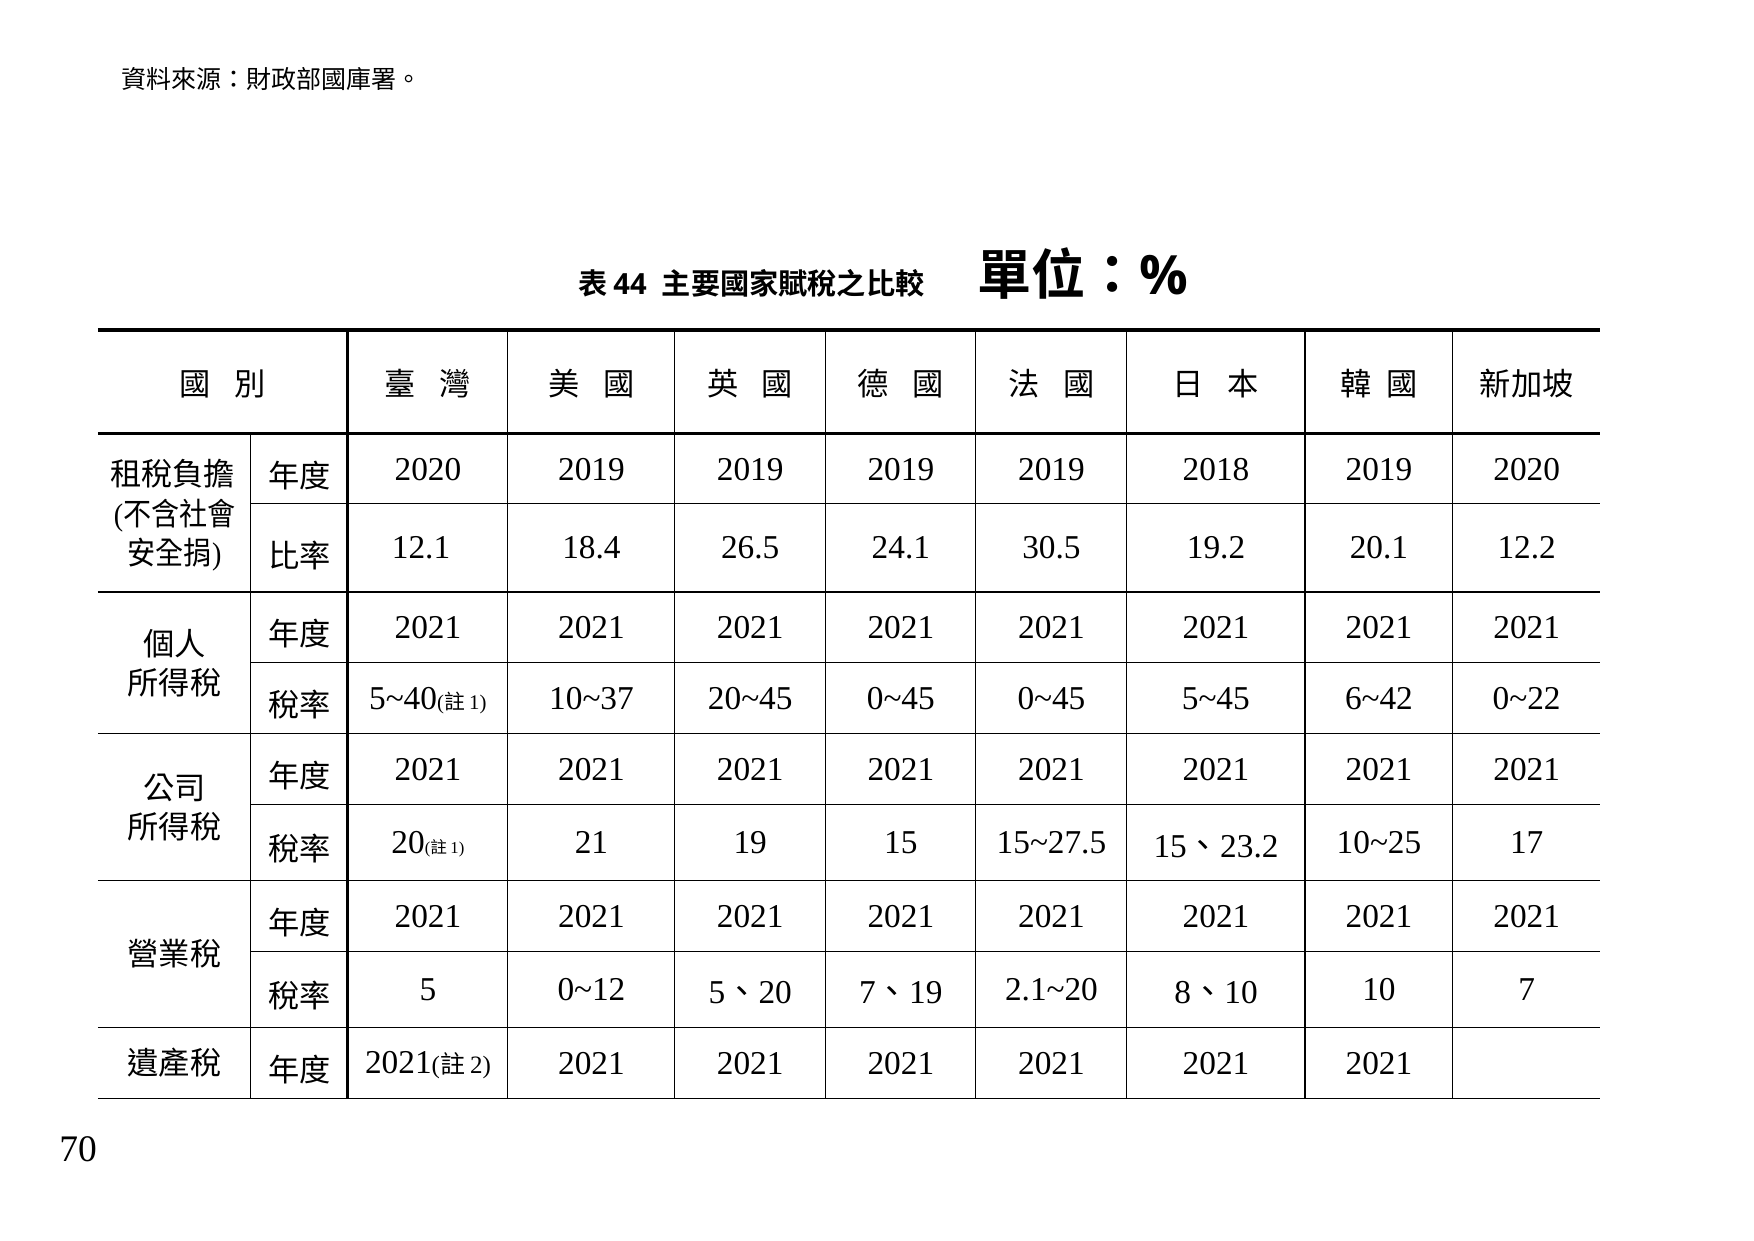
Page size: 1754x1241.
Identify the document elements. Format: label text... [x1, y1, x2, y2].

table_cell 5、20 [675, 952, 825, 1027]
table_cell 15、23.2 [1127, 805, 1304, 880]
text 資料來源：財政部國庫署。 [122, 62, 1598, 95]
table_cell 10 [1306, 952, 1452, 1027]
table_cell 17 [1453, 805, 1600, 880]
table_cell 2021 [1306, 1028, 1452, 1098]
table_cell 8、10 [1127, 952, 1304, 1027]
table_cell 2021 [976, 1028, 1126, 1098]
table_cell 2021 [349, 593, 507, 662]
table_header 國 別 [98, 332, 346, 432]
table_cell 2021 [1306, 734, 1452, 804]
table_cell 2021 [826, 881, 975, 951]
table_cell 6~42 [1306, 663, 1452, 733]
table_cell 20.1 [1306, 504, 1452, 591]
table_cell 24.1 [826, 504, 975, 591]
table_cell 公司 所得稅 [98, 734, 250, 880]
table_cell 2021 [508, 593, 674, 662]
table_cell 19.2 [1127, 504, 1304, 591]
table_cell 19 [675, 805, 825, 880]
table_header 新加坡 [1453, 332, 1600, 432]
table_cell 0~12 [508, 952, 674, 1027]
table_header 日 本 [1127, 332, 1304, 432]
table_cell 年度 [251, 593, 346, 662]
table_cell 2021 [1127, 881, 1304, 951]
table_cell 2021 [349, 881, 507, 951]
table_cell 5 [349, 952, 507, 1027]
table_cell 2021 [675, 593, 825, 662]
table_cell 2021 [675, 734, 825, 804]
table_cell 2021 [508, 1028, 674, 1098]
table_header 法 國 [976, 332, 1126, 432]
table_header 美 國 [508, 332, 674, 432]
table_cell 年度 [251, 435, 346, 503]
table_cell 個人 所得稅 [98, 593, 250, 733]
table_cell 2.1~20 [976, 952, 1126, 1027]
table_cell 15 [826, 805, 975, 880]
table_cell 7 [1453, 952, 1600, 1027]
table_cell 2019 [976, 435, 1126, 503]
table_cell 2021 [976, 881, 1126, 951]
table_cell 2021 [675, 881, 825, 951]
table_cell 2021 [1306, 881, 1452, 951]
table_cell 2021 [1453, 881, 1600, 951]
table_cell 15~27.5 [976, 805, 1126, 880]
table_cell 遺產稅 [98, 1028, 250, 1098]
table_header 韓 國 [1306, 332, 1452, 432]
table_cell 2021 [826, 593, 975, 662]
table_cell 20~45 [675, 663, 825, 733]
table_cell 租稅負擔(不含社會安全捐) [98, 435, 250, 591]
table_cell 2021 [1453, 593, 1600, 662]
table_cell 5~40(註1) [349, 663, 507, 733]
table_cell 12.1 [349, 504, 507, 591]
table_cell 2019 [508, 435, 674, 503]
table_cell 2021 [1127, 593, 1304, 662]
table_header 英 國 [675, 332, 825, 432]
table_cell 5~45 [1127, 663, 1304, 733]
table_cell 18.4 [508, 504, 674, 591]
table_cell 2021 [508, 881, 674, 951]
table_cell 20(註1) [349, 805, 507, 880]
table_cell 0~22 [1453, 663, 1600, 733]
table_cell 2021 [1306, 593, 1452, 662]
table_cell [1453, 1028, 1600, 1098]
table_cell 0~45 [826, 663, 975, 733]
table_cell 2021(註2) [349, 1028, 507, 1098]
table_cell 稅率 [251, 952, 346, 1027]
table_cell 0~45 [976, 663, 1126, 733]
table_cell 2021 [976, 734, 1126, 804]
table_cell 2018 [1127, 435, 1304, 503]
table_cell 2019 [675, 435, 825, 503]
table_cell 稅率 [251, 663, 346, 733]
table_cell 2021 [826, 1028, 975, 1098]
table_cell 26.5 [675, 504, 825, 591]
table_cell 2019 [826, 435, 975, 503]
table_cell 2021 [1127, 734, 1304, 804]
table_cell 比率 [251, 504, 346, 591]
table_cell 12.2 [1453, 504, 1600, 591]
table_cell 營業稅 [98, 881, 250, 1027]
table_cell 2021 [1453, 734, 1600, 804]
table_cell 30.5 [976, 504, 1126, 591]
table_cell 7、19 [826, 952, 975, 1027]
table_cell 年度 [251, 881, 346, 951]
table_cell 年度 [251, 734, 346, 804]
table_header 臺 灣 [349, 332, 507, 432]
subtitle 表44 主要國家賦稅之比較 單位：% [59, 215, 1639, 327]
table_cell 2021 [675, 1028, 825, 1098]
table_cell 年度 [251, 1028, 346, 1098]
table_header 德 國 [826, 332, 975, 432]
table_cell 2021 [508, 734, 674, 804]
table_cell 2020 [1453, 435, 1600, 503]
table_cell 21 [508, 805, 674, 880]
table_cell 2021 [826, 734, 975, 804]
table_cell 稅率 [251, 805, 346, 880]
table_cell 2020 [349, 435, 507, 503]
table_cell 2021 [1127, 1028, 1304, 1098]
table_cell 2021 [349, 734, 507, 804]
table_cell 2021 [976, 593, 1126, 662]
table_cell 10~25 [1306, 805, 1452, 880]
table_cell 10~37 [508, 663, 674, 733]
table_cell 2019 [1306, 435, 1452, 503]
